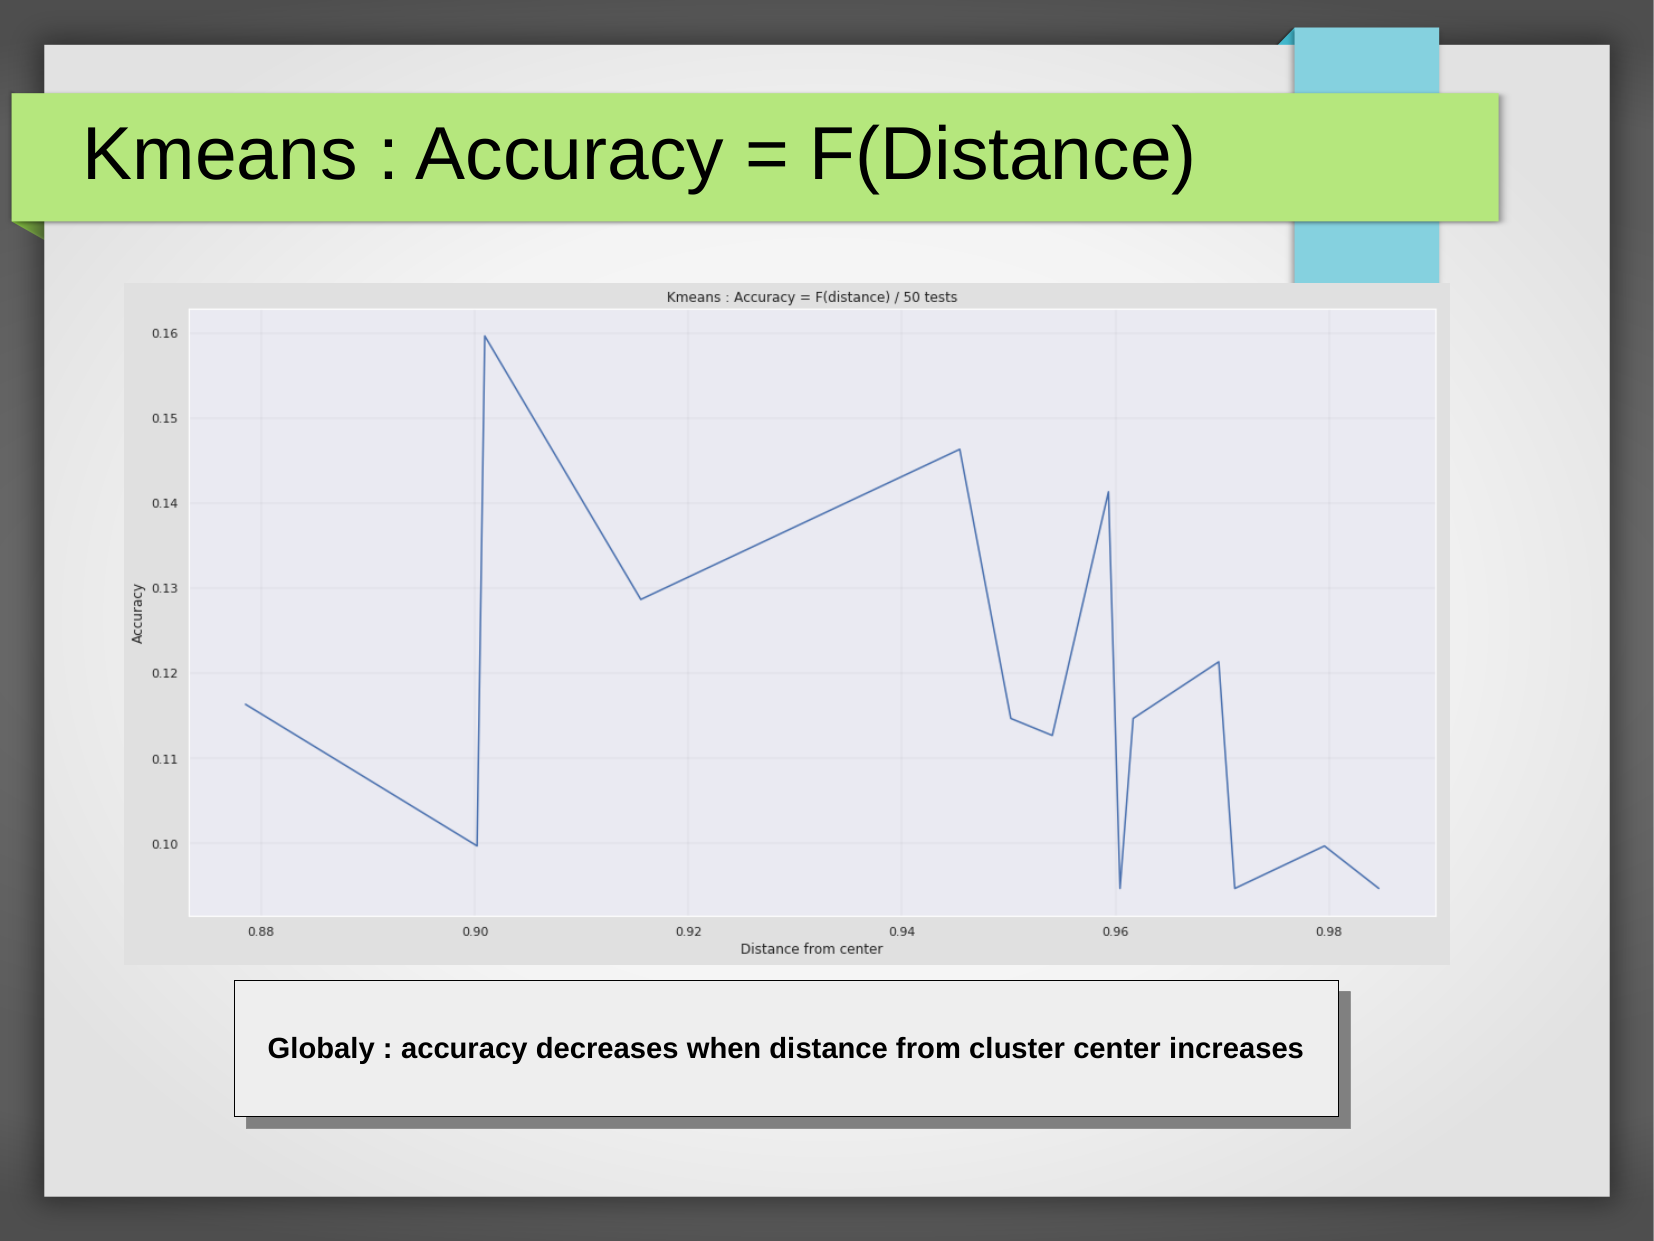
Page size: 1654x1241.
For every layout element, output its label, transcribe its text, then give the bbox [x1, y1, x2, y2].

text_box Globaly : accuracy decreases when distance from cluster center increases [234, 980, 1339, 1117]
title Kmeans : Accuracy = F(Distance) [82, 94, 1264, 213]
picture [0, 0, 1654, 1241]
